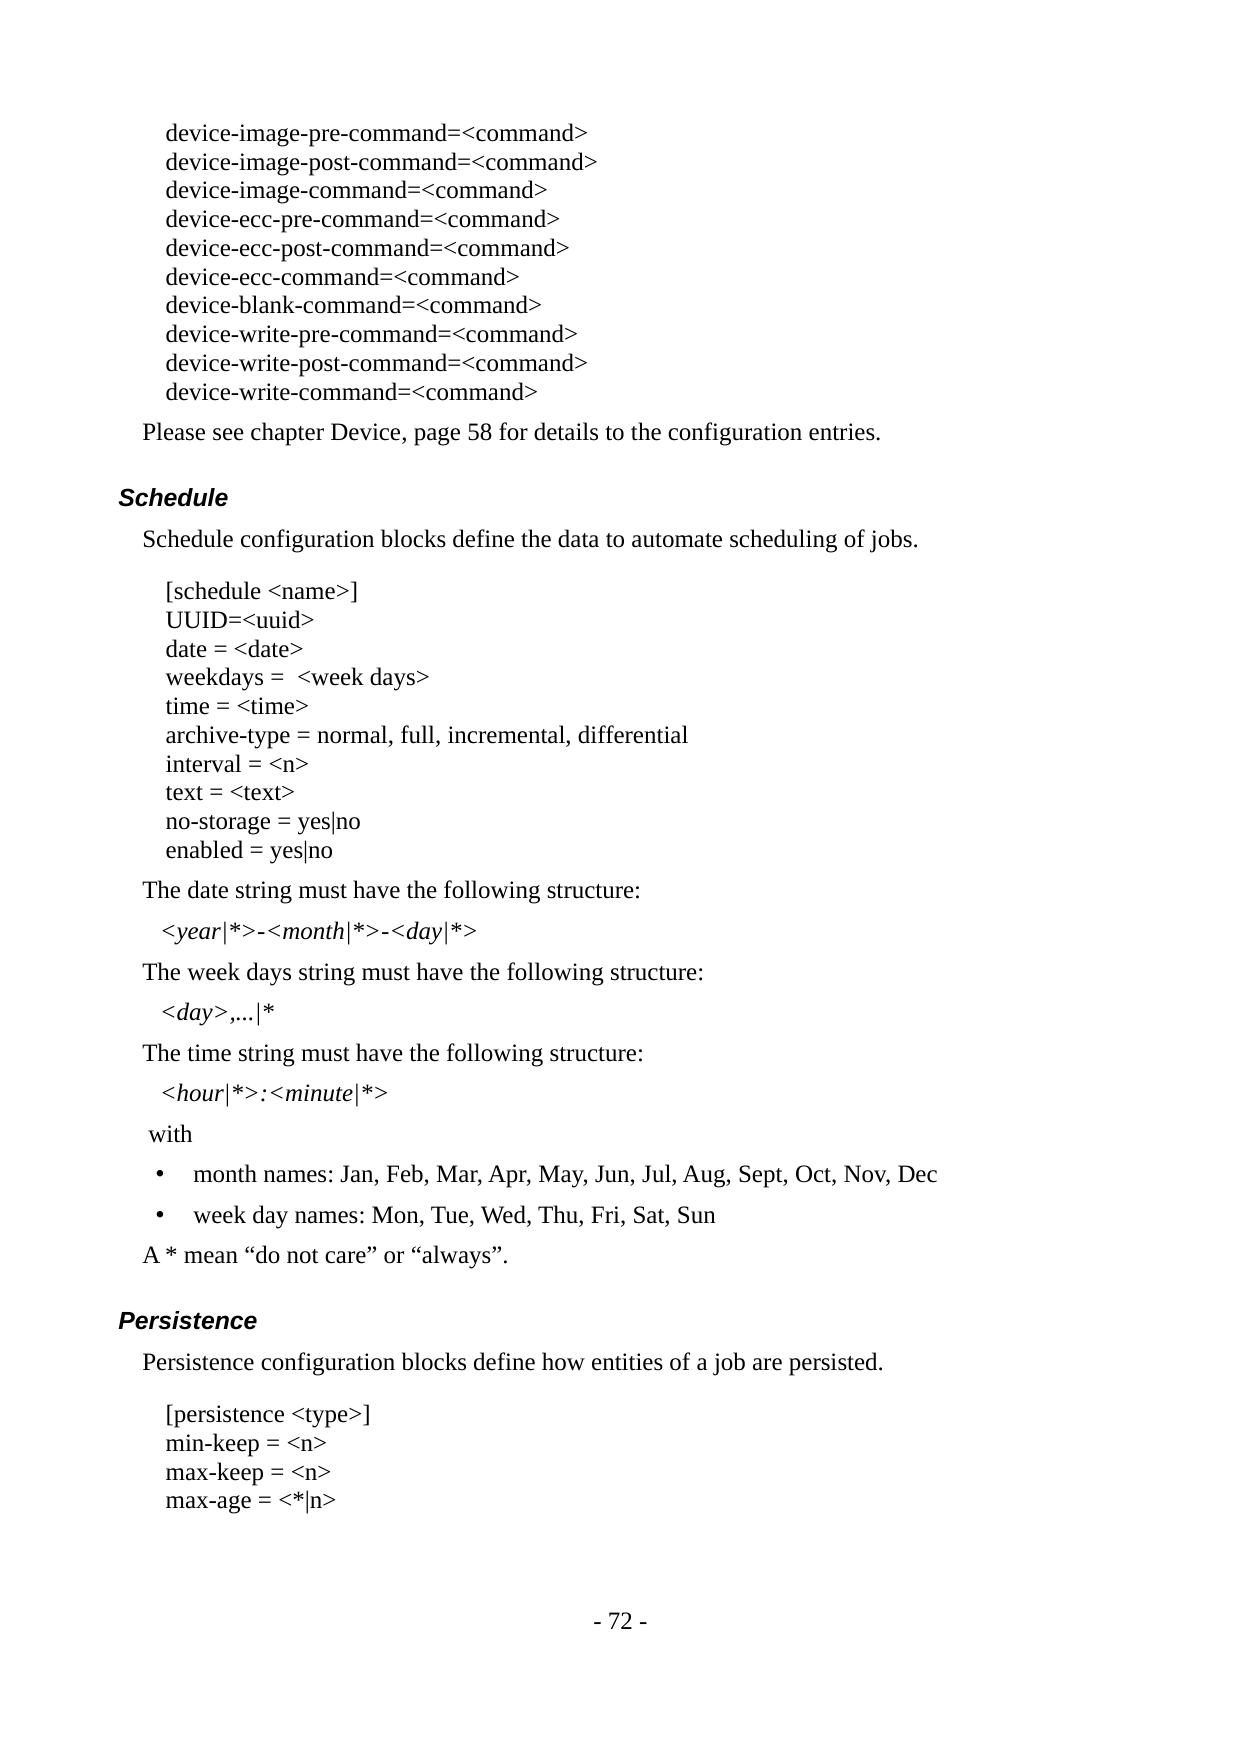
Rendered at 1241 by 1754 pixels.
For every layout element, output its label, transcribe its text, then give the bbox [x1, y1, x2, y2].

text device-image-command=<command> [165, 176, 1122, 204]
text UUID=<uuid> [165, 605, 1122, 634]
text device-image-post-command=<command> [165, 147, 1122, 176]
text <hour|*>:<minute|*> [159, 1078, 1122, 1107]
text max-keep = <n> [165, 1457, 1122, 1486]
text device-ecc-command=<command> [165, 262, 1122, 291]
list month names: Jan, Feb, Mar, Apr, May, Jun, Jul, Aug, Sept, Oct, Nov, Dec [156, 1159, 1122, 1188]
text device-write-command=<command> [165, 377, 1122, 406]
text device-ecc-pre-command=<command> [165, 204, 1122, 233]
text no-storage = yes|no [165, 806, 1122, 835]
text device-write-post-command=<command> [165, 348, 1122, 377]
text Persistence configuration blocks define how entities of a job are persisted. [118, 1347, 1122, 1376]
text <day>,...|* [159, 997, 1122, 1026]
subtitle Schedule [118, 483, 1122, 511]
text The date string must have the following structure: [118, 876, 1122, 904]
text text = <text> [165, 777, 1122, 806]
text A * mean “do not care” or “always”. [118, 1240, 1122, 1269]
subtitle Persistence [118, 1306, 1122, 1334]
text <year|*>-<month|*>-<day|*> [159, 916, 1122, 945]
text enabled = yes|no [165, 835, 1122, 864]
text The week days string must have the following structure: [118, 957, 1122, 985]
text max-age = <*|n> [165, 1486, 1122, 1514]
text device-ecc-post-command=<command> [165, 233, 1122, 262]
text Please see chapter Device, page 57 for details to the configuration entries. [118, 417, 1122, 446]
text time = <time> [165, 691, 1122, 720]
text [persistence <type>] [165, 1399, 1122, 1428]
text device-image-pre-command=<command> [165, 118, 1122, 147]
text interval = <n> [165, 749, 1122, 777]
text with [148, 1119, 1122, 1147]
list week day names: Mon, Tue, Wed, Thu, Fri, Sat, Sun [156, 1200, 1122, 1229]
text min-keep = <n> [165, 1428, 1122, 1457]
text device-write-pre-command=<command> [165, 319, 1122, 348]
text weekdays = <week days> [165, 662, 1122, 691]
text device-blank-command=<command> [165, 291, 1122, 319]
text date = <date> [165, 634, 1122, 662]
text [schedule <name>] [165, 576, 1122, 605]
text The time string must have the following structure: [118, 1038, 1122, 1066]
text archive-type = normal, full, incremental, differential [165, 720, 1122, 749]
text Schedule configuration blocks define the data to automate scheduling of jobs. [118, 524, 1122, 553]
